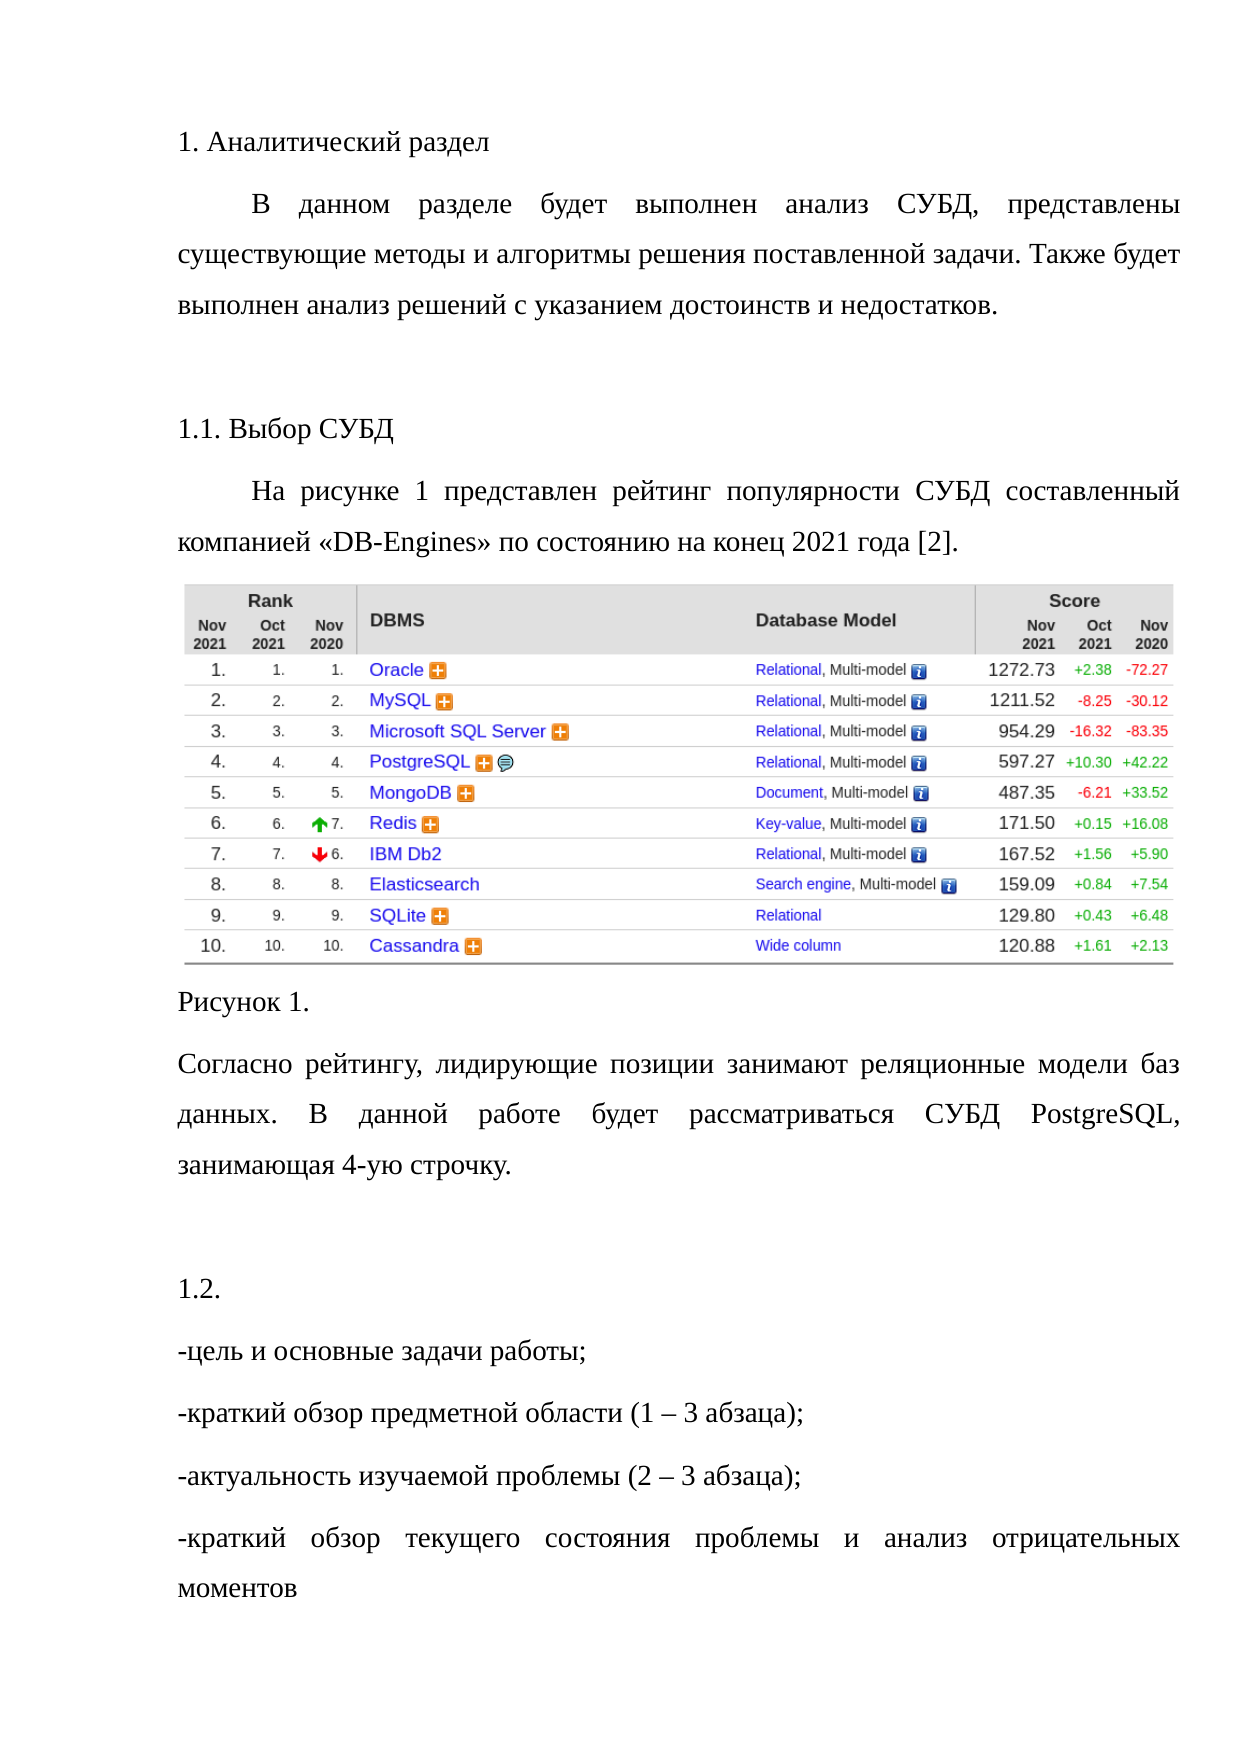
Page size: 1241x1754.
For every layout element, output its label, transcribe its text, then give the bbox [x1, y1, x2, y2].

text Рисунок 1. [177, 968, 1181, 1017]
text -цель и основные задачи работы; [177, 1333, 1181, 1367]
text -актуальность изучаемой проблемы (2 – 3 абзаца); [177, 1458, 1181, 1491]
text В данном разделе будет выполнен анализ СУБД, представлены существующие методы и алгоритмы решения поставленной задачи. Также будет выполнен анализ решений с указанием достоинств и недостатков. [177, 186, 1181, 320]
text 1.1. Выбор СУБД [177, 411, 1181, 445]
text 1. Аналитический раздел [177, 124, 1181, 158]
text -краткий обзор предметной области (1 – 3 абзаца); [177, 1396, 1181, 1429]
text 1.2. [177, 1271, 1181, 1305]
text -краткий обзор текущего состояния проблемы и анализ отрицательных моментов [177, 1520, 1181, 1604]
picture [177, 580, 1182, 968]
text На рисунке 1 представлен рейтинг популярности СУБД составленный компанией «DB-Engines» по состоянию на конец 2021 года [2]. [177, 473, 1181, 557]
text Согласно рейтингу, лидирующие позиции занимают реляционные модели баз данных. В данной работе будет рассматриваться СУБД PostgreSQL, занимающая 4-ую строчку. [177, 1046, 1181, 1180]
